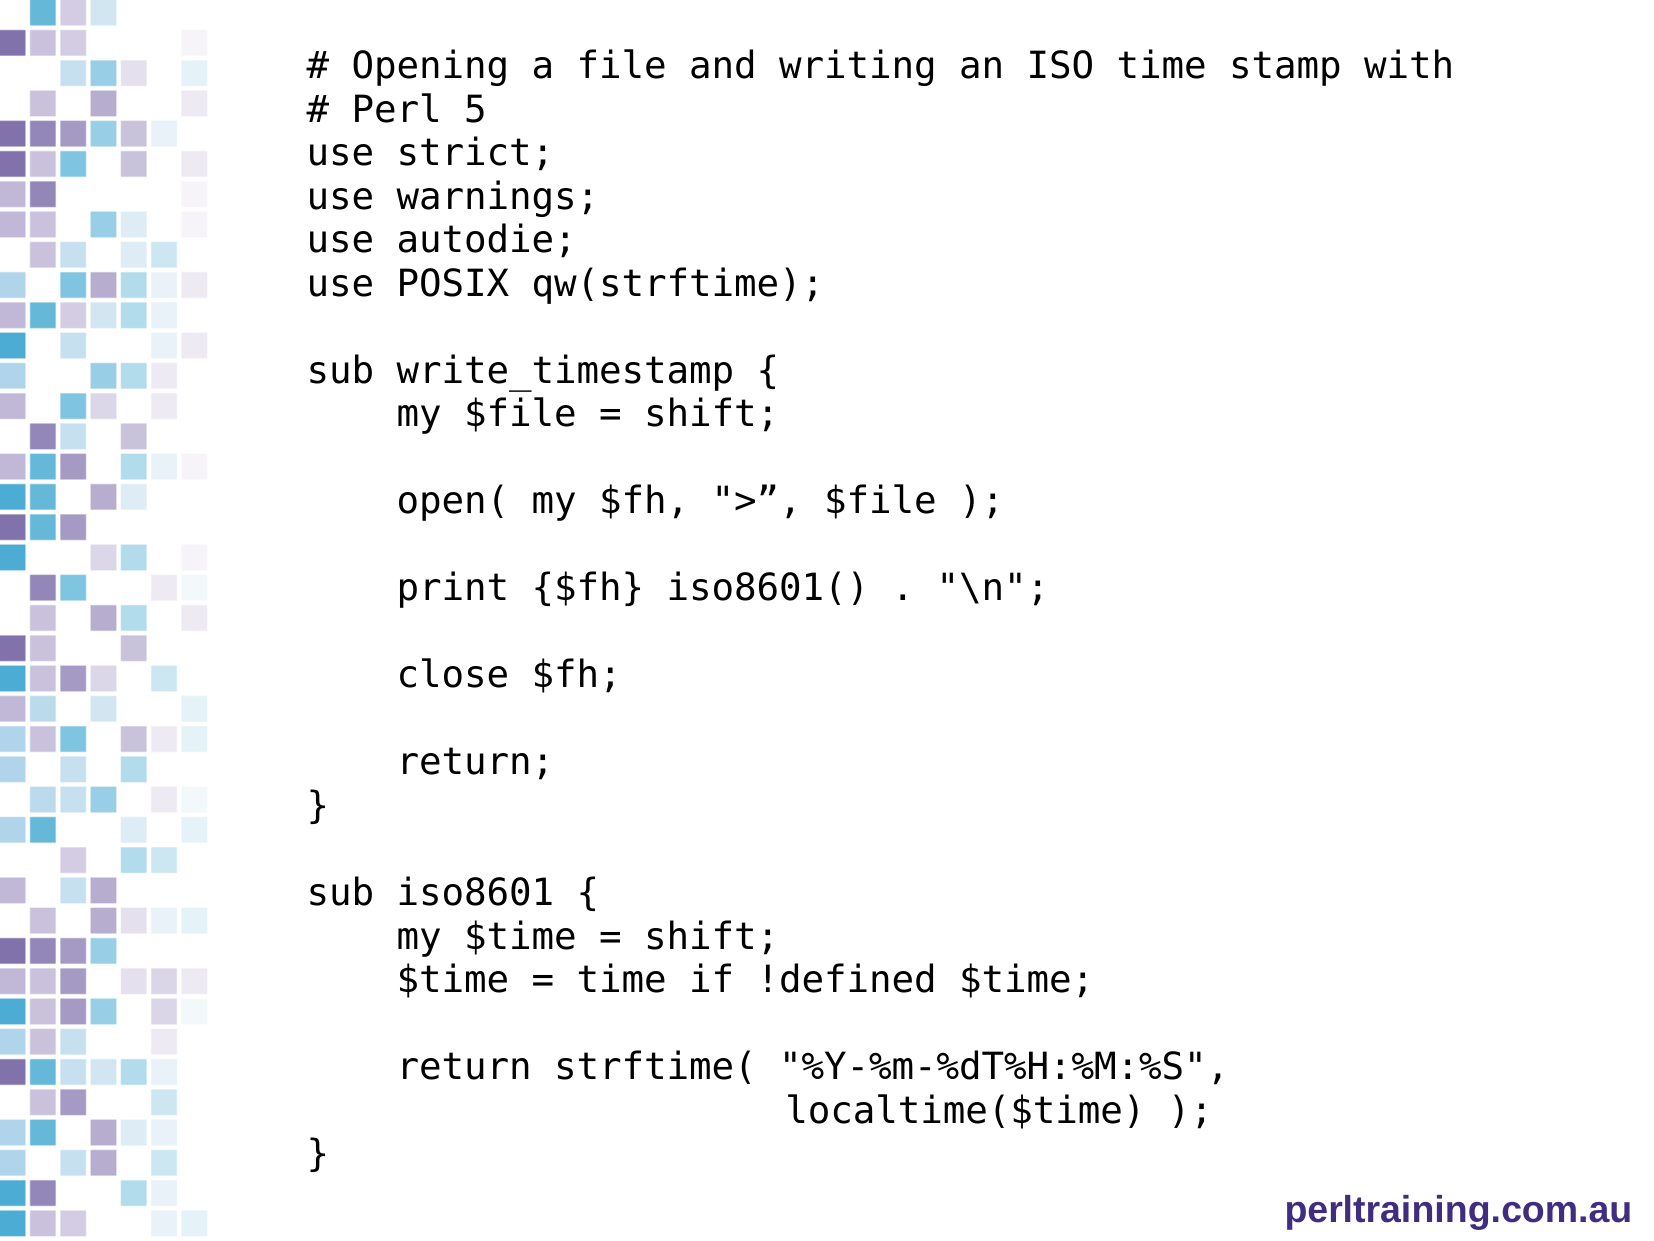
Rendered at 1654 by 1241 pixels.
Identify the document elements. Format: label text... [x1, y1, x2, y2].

title # Opening a file and writing an ISO time stamp with # Perl 5 use strict; use warnings; use autodie; use POSIX qw(strftime); sub write_timestamp { my $file = shift; open( my $fh, ">”, $file ); print {$fh} iso8601() . "\n"; close $fh; return; } sub iso8601 { my $time = shift; $time = time if !defined $time; return strftime( "%Y-%m-%dT%H:%M:%S", localtime($time) ); } [76, 43, 1565, 1176]
picture [0, 0, 212, 1241]
